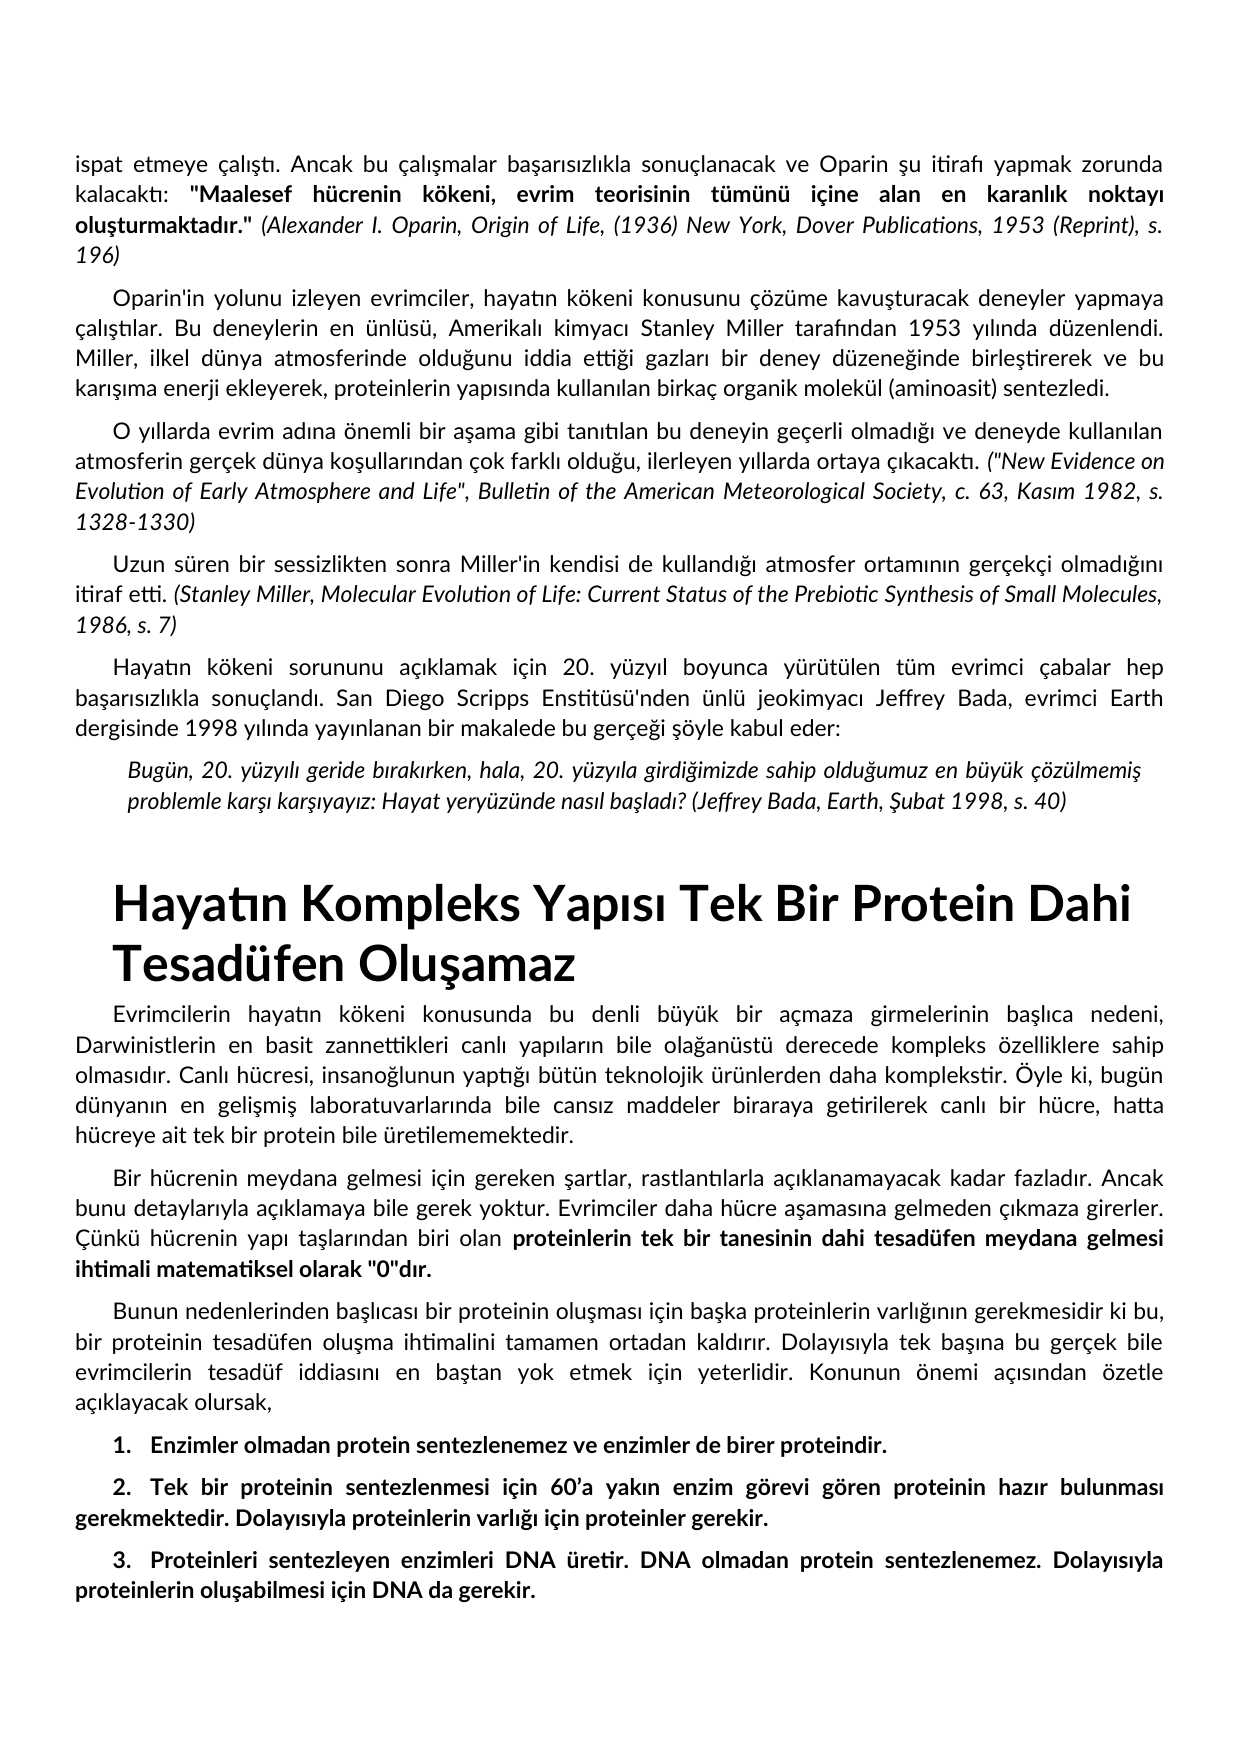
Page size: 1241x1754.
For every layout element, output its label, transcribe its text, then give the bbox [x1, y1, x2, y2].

text Bunun nedenlerinden başlıcası bir proteinin oluşması için başka proteinlerin varlığının gerekmesidir ki bu, bir proteinin tesadüfen oluşma ihtimalini tamamen ortadan kaldırır. Dolayısıyla tek başına bu gerçek bile evrimcilerin tesadüf iddiasını en baştan yok etmek için yeterlidir. Konunun önemi açısından özetle açıklayacak olursak, [75, 1297, 1165, 1415]
text 2. Tek bir proteinin sentezlenmesi için 60’a yakın enzim görevi gören proteinin hazır bulunması gerekmektedir. Dolayısıyla proteinlerin varlığı için proteinler gerekir. [75, 1473, 1165, 1531]
text Oparin'in yolunu izleyen evrimciler, hayatın kökeni konusunu çözüme kavuşturacak deneyler yapmaya çalıştılar. Bu deneylerin en ünlüsü, Amerikalı kimyacı Stanley Miller tarafından 1953 yılında düzenlendi. Miller, ilkel dünya atmosferinde olduğunu iddia ettiği gazları bir deney düzeneğinde birleştirerek ve bu karışıma enerji ekleyerek, proteinlerin yapısında kullanılan birkaç organik molekül (aminoasit) sentezledi. [75, 283, 1165, 401]
text O yıllarda evrim adına önemli bir aşama gibi tanıtılan bu deneyin geçerli olmadığı ve deneyde kullanılan atmosferin gerçek dünya koşullarından çok farklı olduğu, ilerleyen yıllarda ortaya çıkacaktı. ("New Evidence on Evolution of Early Atmosphere and Life", Bulletin of the American Meteorological Society, c. 63, Kasım 1982, s. 1328-1330) [75, 417, 1165, 535]
text Hayatın kökeni sorununu açıklamak için 20. yüzyıl boyunca yürütülen tüm evrimci çabalar hep başarısızlıkla sonuçlandı. San Diego Scripps Enstitüsü'nden ünlü jeokimyacı Jeffrey Bada, evrimci Earth dergisinde 1998 yılında yayınlanan bir makalede bu gerçeği şöyle kabul eder: [75, 653, 1165, 741]
text Uzun süren bir sessizlikten sonra Miller'in kendisi de kullandığı atmosfer ortamının gerçekçi olmadığını itiraf etti. (Stanley Miller, Molecular Evolution of Life: Current Status of the Prebiotic Synthesis of Small Molecules, 1986, s. 7) [75, 550, 1165, 638]
text 3. Proteinleri sentezleyen enzimleri DNA üretir. DNA olmadan protein sentezlenemez. Dolayısıyla proteinlerin oluşabilmesi için DNA da gerekir. [75, 1546, 1165, 1604]
text Bir hücrenin meydana gelmesi için gereken şartlar, rastlantılarla açıklanamayacak kadar fazladır. Ancak bunu detaylarıyla açıklamaya bile gerek yoktur. Evrimciler daha hücre aşamasına gelmeden çıkmaza girerler. Çünkü hücrenin yapı taşlarından biri olan proteinlerin tek bir tanesinin dahi tesadüfen meydana gelmesi ihtimali matematiksel olarak "0"dır. [75, 1164, 1165, 1282]
subtitle Hayatın Kompleks Yapısı Tek Bir Protein Dahi Tesadüfen Oluşamaz [112, 872, 1165, 992]
text ispat etmeye çalıştı. Ancak bu çalışmalar başarısızlıkla sonuçlanacak ve Oparin şu itirafı yapmak zorunda kalacaktı: "Maalesef hücrenin kökeni, evrim teorisinin tümünü içine alan en karanlık noktayı oluşturmaktadır." (Alexander I. Oparin, Origin of Life, (1936) New York, Dover Publications, 1953 (Reprint), s. 196) [75, 150, 1165, 268]
text Evrimcilerin hayatın kökeni konusunda bu denli büyük bir açmaza girmelerinin başlıca nedeni, Darwinistlerin en basit zannettikleri canlı yapıların bile olağanüstü derecede kompleks özelliklere sahip olmasıdır. Canlı hücresi, insanoğlunun yaptığı bütün teknolojik ürünlerden daha komplekstir. Öyle ki, bugün dünyanın en gelişmiş laboratuvarlarında bile cansız maddeler biraraya getirilerek canlı bir hücre, hatta hücreye ait tek bir protein bile üretilememektedir. [75, 1000, 1165, 1148]
text Bugün, 20. yüzyılı geride bırakırken, hala, 20. yüzyıla girdiğimizde sahip olduğumuz en büyük çözülmemiş problemle karşı karşıyayız: Hayat yeryüzünde nasıl başladı? (Jeffrey Bada, Earth, Şubat 1998, s. 40) [127, 756, 1143, 814]
text 1. Enzimler olmadan protein sentezlenemez ve enzimler de birer proteindir. [75, 1430, 1165, 1458]
